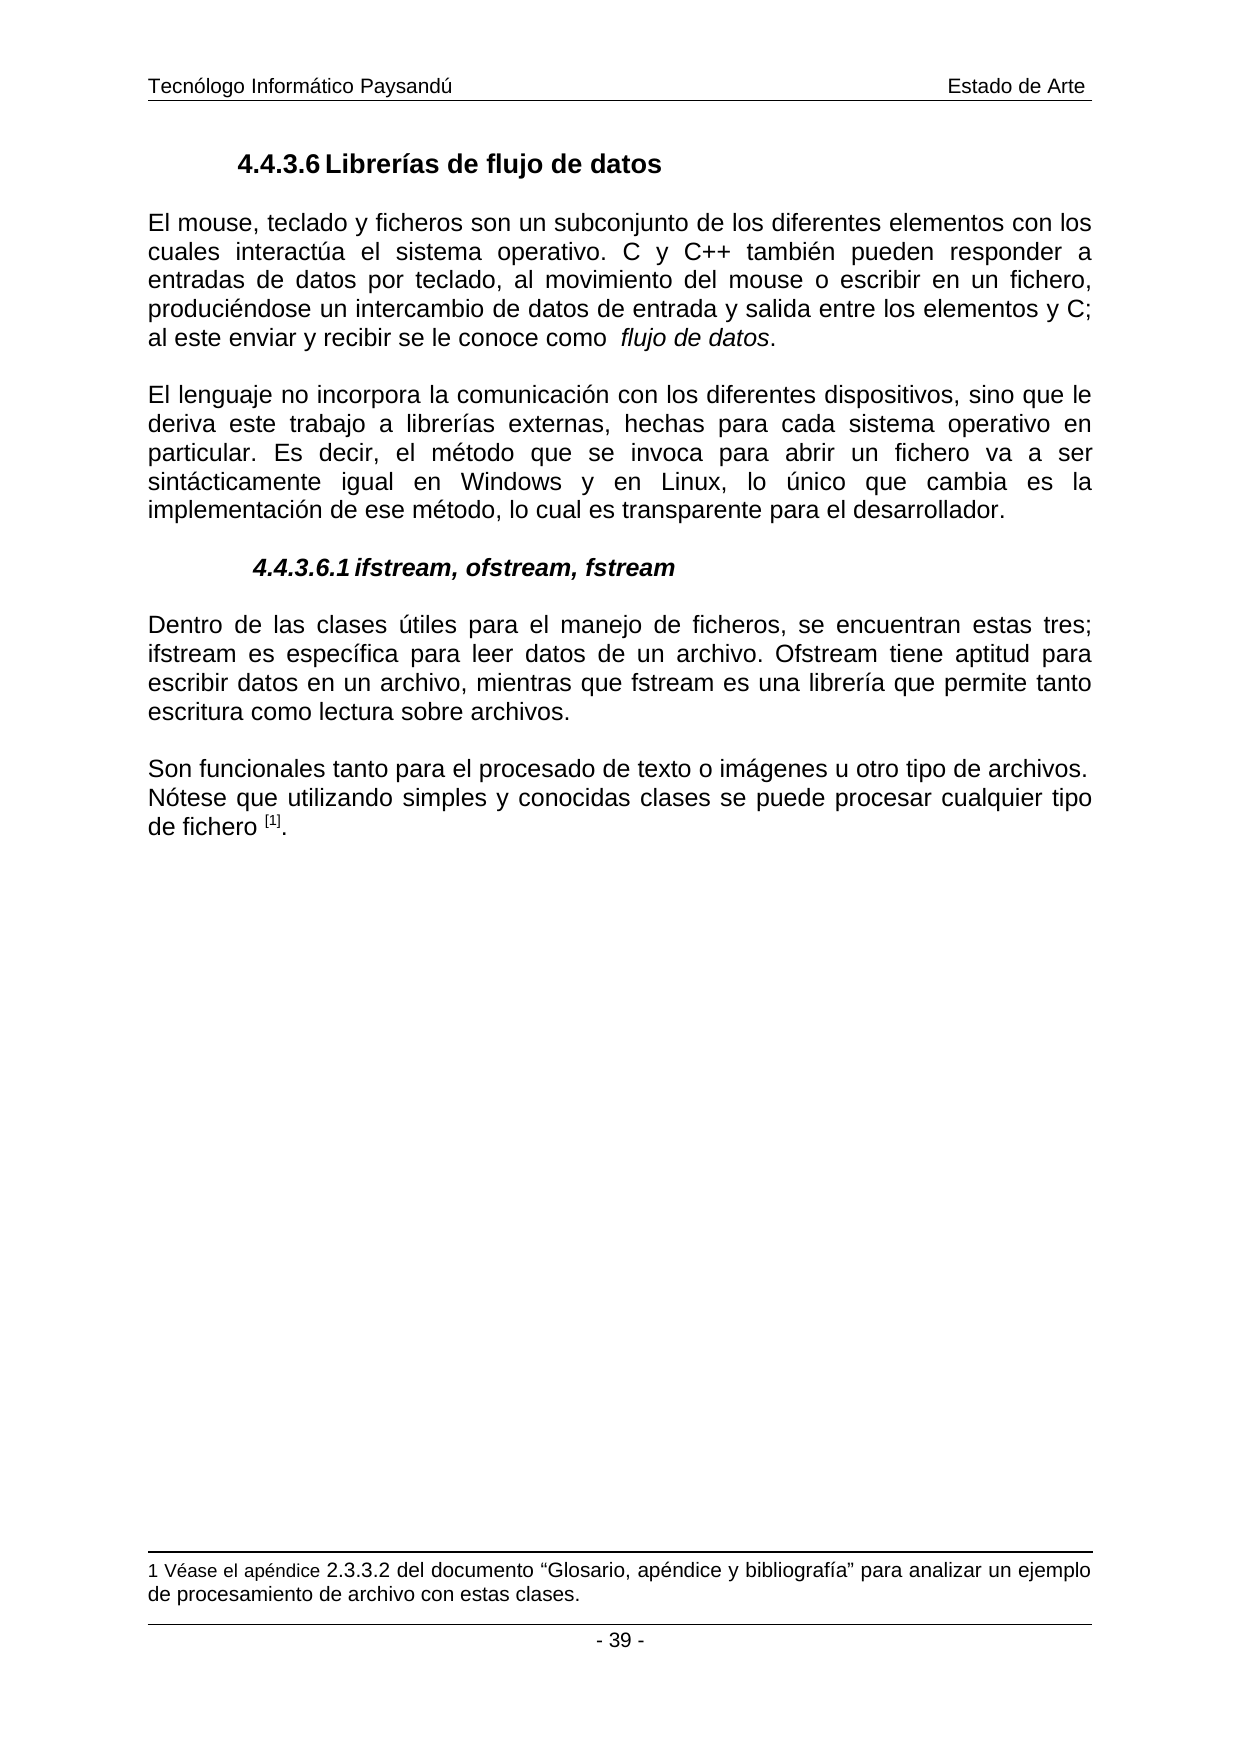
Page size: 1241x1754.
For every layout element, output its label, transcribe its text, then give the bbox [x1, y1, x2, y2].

text Son funcionales tanto para el procesado de texto o imágenes u otro tipo de archivos. [148, 754, 1092, 783]
subtitle ifstream, ofstream, fstream [253, 553, 1092, 581]
text Nótese que utilizando simples y conocidas clases se puede procesar cualquier tipo de fichero []. [148, 783, 1092, 840]
text Dentro de las clases útiles para el manejo de ficheros, se encuentran estas tres; ifstream es específica para leer datos de un archivo. Ofstream tiene aptitud para escribir datos en un archivo, mientras que fstream es una librería que permite tanto escritura como lectura sobre archivos. [148, 610, 1092, 725]
text El lenguaje no incorpora la comunicación con los diferentes dispositivos, sino que le deriva este trabajo a librerías externas, hechas para cada sistema operativo en particular. Es decir, el método que se invoca para abrir un fichero va a ser sintácticamente igual en Windows y en Linux, lo único que cambia es la implementación de ese método, lo cual es transparente para el desarrollador. [148, 380, 1092, 524]
subtitle Librerías de flujo de datos [237, 148, 1092, 179]
text El mouse, teclado y ficheros son un subconjunto de los diferentes elementos con los cuales interactúa el sistema operativo. C y C++ también pueden responder a entradas de datos por teclado, al movimiento del mouse o escribir en un fichero, produciéndose un intercambio de datos de entrada y salida entre los elementos y C; al este enviar y recibir se le conoce como flujo de datos. [148, 208, 1092, 351]
text Véase el apéndice 2.3.3.2 del documento “Glosario, apéndice y bibliografía” para analizar un ejemplo de procesamiento de archivo con estas clases. [148, 1558, 1092, 1606]
